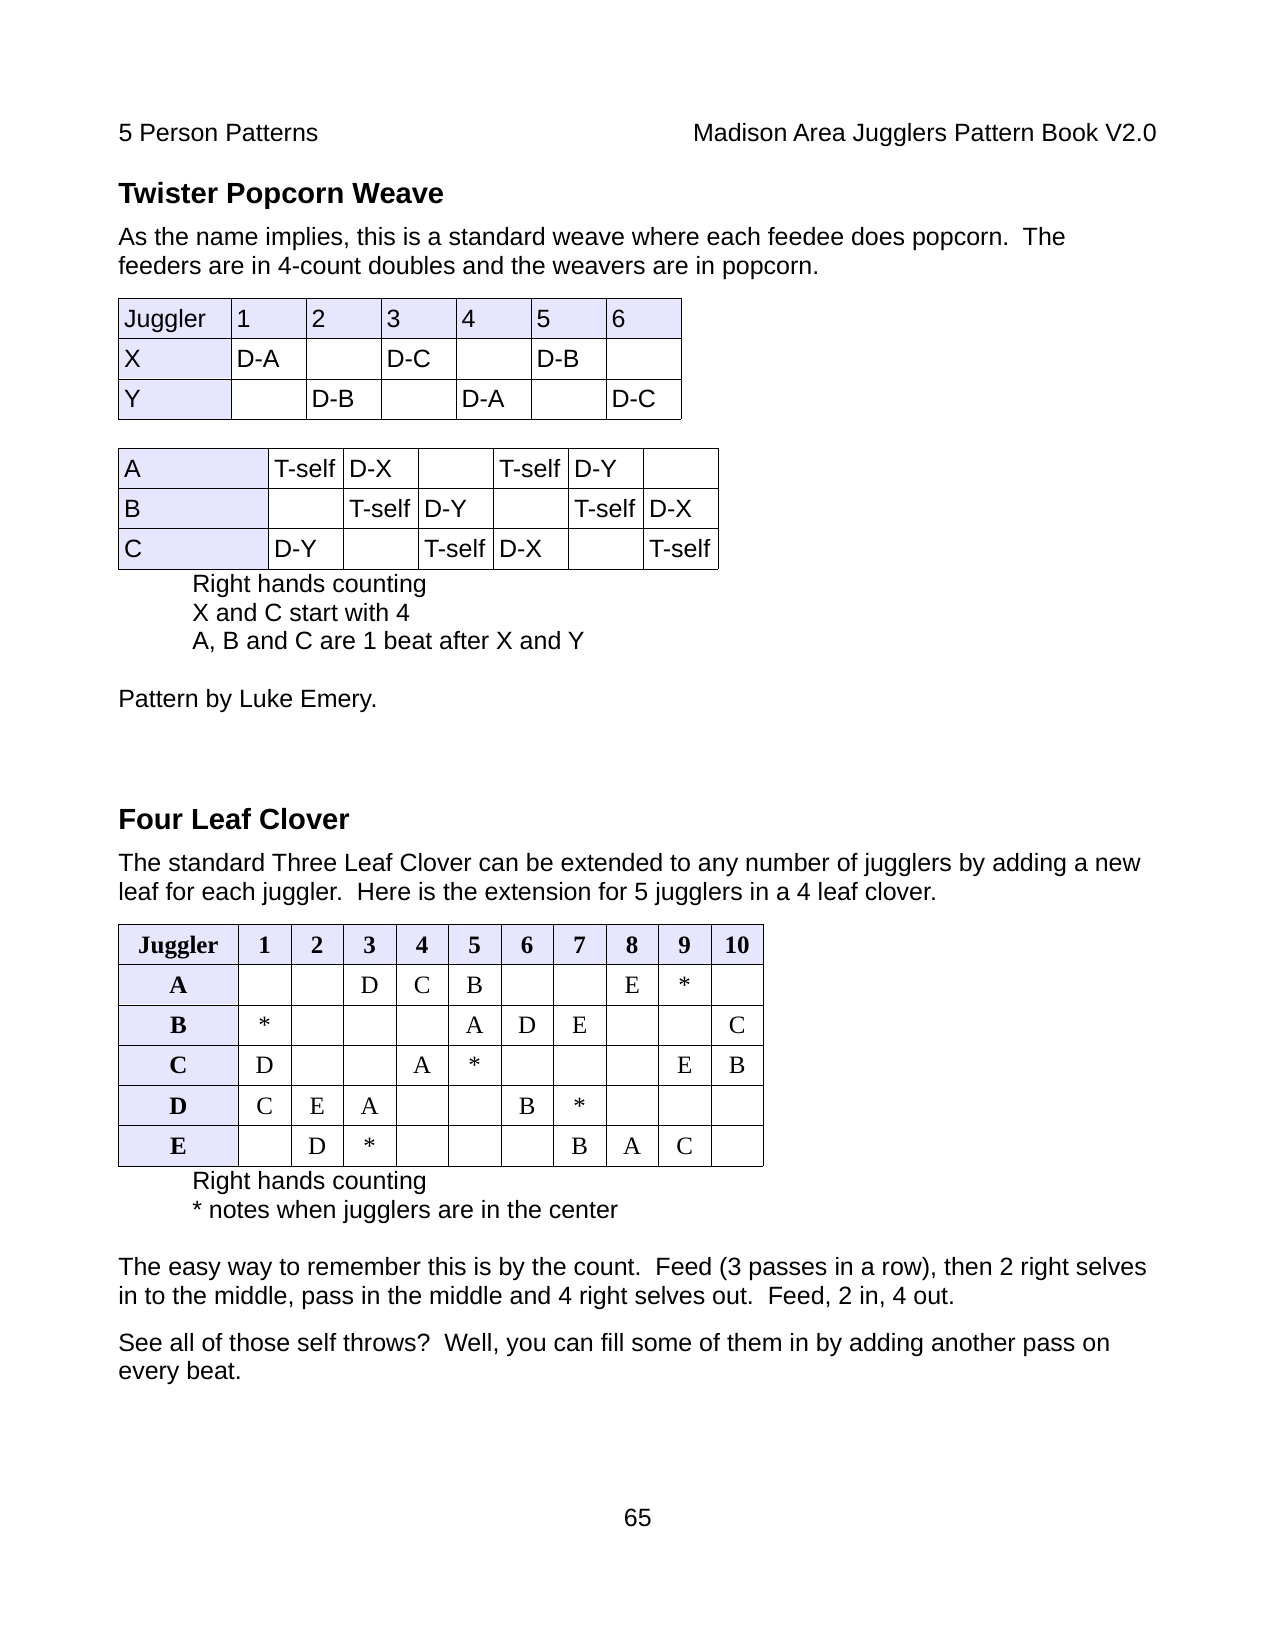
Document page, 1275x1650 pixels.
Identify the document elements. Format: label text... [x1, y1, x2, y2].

table_cell [344, 529, 418, 569]
table_cell [494, 489, 568, 528]
table_cell [269, 489, 343, 528]
table_cell * [554, 1086, 606, 1125]
table_cell B [119, 1006, 238, 1045]
table_header 2 [292, 925, 343, 964]
text See all of those self throws? Well, you can fill some of them in by adding another pass on every beat. [118, 1328, 1157, 1385]
text X and C start with 4 [118, 597, 1157, 626]
table_cell [397, 1126, 448, 1166]
table_cell D-B [532, 339, 606, 378]
table_header 9 [659, 925, 711, 964]
table_cell C [659, 1126, 711, 1166]
table_cell [569, 529, 643, 569]
table_cell [712, 1086, 763, 1125]
table_header 1 [239, 925, 291, 964]
table_header Juggler [119, 925, 238, 964]
table_cell [397, 1086, 448, 1125]
table_cell B [449, 965, 501, 1004]
table_cell T-self [644, 529, 718, 569]
table_cell D-X [644, 489, 718, 528]
table_cell A [119, 965, 238, 1004]
table_cell [607, 1046, 658, 1085]
table_cell [344, 1046, 396, 1085]
text A, B and C are 1 beat after X and Y [118, 626, 1157, 655]
table_cell T-self [569, 489, 643, 528]
table_cell [554, 965, 606, 1004]
table_cell E [292, 1086, 343, 1125]
text * notes when jugglers are in the center [118, 1194, 1157, 1223]
table_cell * [449, 1046, 501, 1085]
table_cell E [554, 1006, 606, 1045]
table_cell [502, 1046, 553, 1085]
table_cell D [344, 965, 396, 1004]
table_cell E [607, 965, 658, 1004]
table_cell [397, 1006, 448, 1045]
table_cell [712, 1126, 763, 1166]
table_cell [532, 380, 606, 419]
table_cell D [239, 1046, 291, 1085]
table_header 2 [307, 299, 381, 338]
table_cell C [397, 965, 448, 1004]
table_cell A [397, 1046, 448, 1085]
table_cell [232, 380, 306, 419]
table_header 5 [449, 925, 501, 964]
table_header D-Y [569, 449, 643, 488]
table_cell [382, 380, 456, 419]
table_cell [712, 965, 763, 1004]
table_cell C [239, 1086, 291, 1125]
table_cell [292, 965, 343, 1004]
table_cell D-C [607, 380, 681, 419]
table_cell B [554, 1126, 606, 1166]
table_cell D [119, 1086, 238, 1125]
table_cell * [659, 965, 711, 1004]
table_cell D-X [494, 529, 568, 569]
table_cell D [502, 1006, 553, 1045]
table_cell B [712, 1046, 763, 1085]
text Pattern by Luke Emery. [118, 684, 1157, 712]
table_cell T-self [344, 489, 418, 528]
table_cell [607, 339, 681, 378]
text The standard Three Leaf Clover can be extended to any number of jugglers by adding a new leaf for each juggler. Here is the extension for 5 jugglers in a 4 leaf clover. [118, 848, 1157, 906]
table_header 1 [232, 299, 306, 338]
table_header 6 [607, 299, 681, 338]
table_cell B [502, 1086, 553, 1125]
table_header 4 [397, 925, 448, 964]
table_cell [554, 1046, 606, 1085]
table_cell B [119, 489, 268, 528]
table_header 3 [344, 925, 396, 964]
table_cell [307, 339, 381, 378]
table_cell D [292, 1126, 343, 1166]
table_header 5 [532, 299, 606, 338]
table_header 8 [607, 925, 658, 964]
table_cell [239, 965, 291, 1004]
table_cell [607, 1006, 658, 1045]
table_cell A [344, 1086, 396, 1125]
table_cell D-A [457, 380, 531, 419]
table_header Juggler [119, 299, 231, 338]
table_cell E [659, 1046, 711, 1085]
table_header D-X [344, 449, 418, 488]
table_cell [449, 1126, 501, 1166]
table_cell [659, 1086, 711, 1125]
text Right hands counting [118, 569, 1157, 597]
table_header 7 [554, 925, 606, 964]
table_header [644, 449, 718, 488]
table_cell D-A [232, 339, 306, 378]
table_cell D-Y [269, 529, 343, 569]
table_header [419, 449, 493, 488]
table_cell Y [119, 380, 231, 419]
table_cell C [712, 1006, 763, 1045]
table_cell [607, 1086, 658, 1125]
table_cell [344, 1006, 396, 1045]
text The easy way to remember this is by the count. Feed (3 passes in a row), then 2 right selves in to the middle, pass in the middle and 4 right selves out. Feed, 2 in, 4 out. [118, 1252, 1157, 1309]
table_cell [659, 1006, 711, 1045]
table_cell [502, 1126, 553, 1166]
table_cell [457, 339, 531, 378]
table_header T-self [269, 449, 343, 488]
table_cell * [344, 1126, 396, 1166]
table_cell D-C [382, 339, 456, 378]
subtitle Twister Popcorn Weave [118, 176, 1157, 210]
table_cell X [119, 339, 231, 378]
table_cell C [119, 529, 268, 569]
text As the name implies, this is a standard weave where each feedee does popcorn. The feeders are in 4-count doubles and the weavers are in popcorn. [118, 222, 1157, 280]
table_cell [502, 965, 553, 1004]
table_cell A [607, 1126, 658, 1166]
table_cell A [449, 1006, 501, 1045]
table_header T-self [494, 449, 568, 488]
table_cell D-Y [419, 489, 493, 528]
table_header 4 [457, 299, 531, 338]
table_cell T-self [419, 529, 493, 569]
table_cell [292, 1046, 343, 1085]
table_header 10 [712, 925, 763, 964]
table_header 6 [502, 925, 553, 964]
table_header A [119, 449, 268, 488]
subtitle Four Leaf Clover [118, 802, 1157, 836]
text Right hands counting [118, 1166, 1157, 1194]
table_cell D-B [307, 380, 381, 419]
table_cell [292, 1006, 343, 1045]
table_cell [449, 1086, 501, 1125]
table_cell C [119, 1046, 238, 1085]
table_header 3 [382, 299, 456, 338]
table_cell * [239, 1006, 291, 1045]
table_cell [239, 1126, 291, 1166]
table_cell E [119, 1126, 238, 1166]
